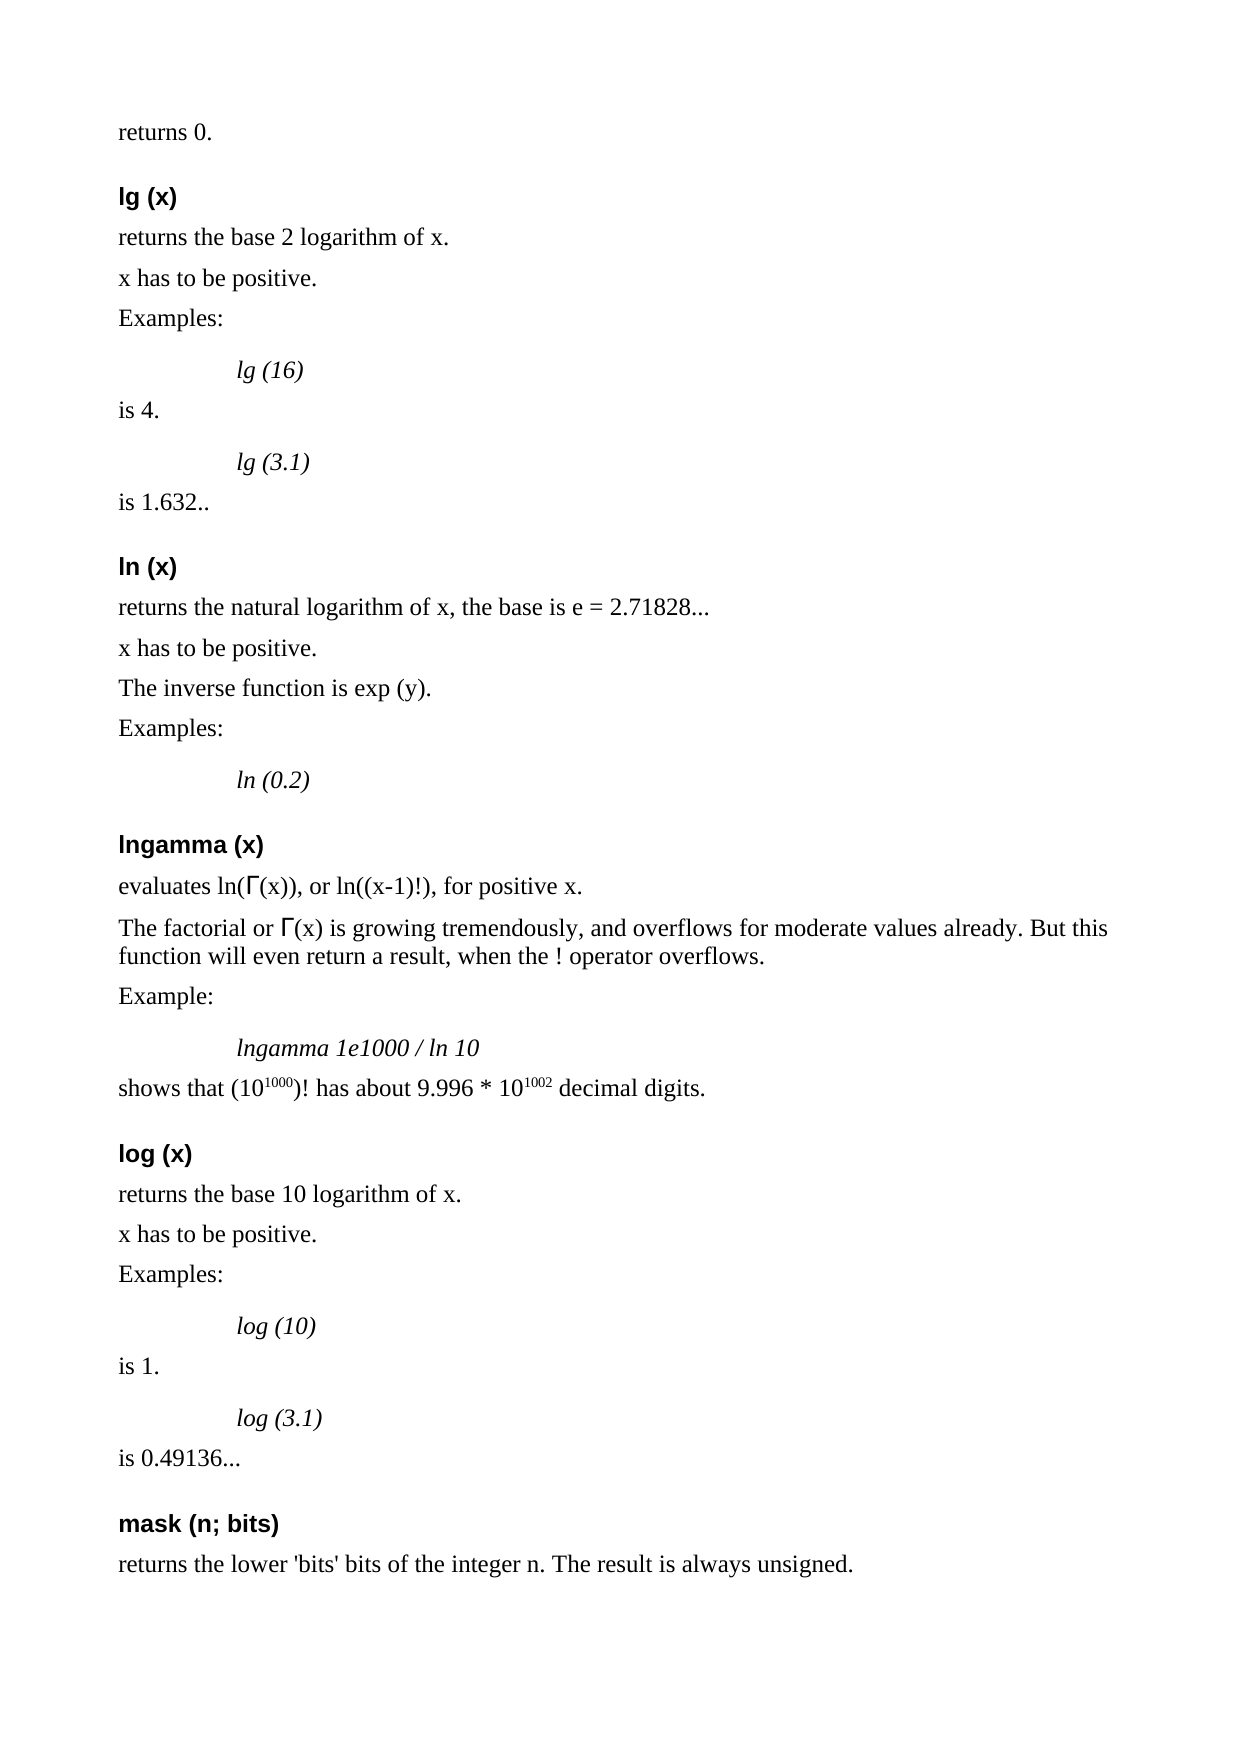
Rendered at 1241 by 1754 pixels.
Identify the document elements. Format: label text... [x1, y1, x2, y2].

text The factorial or Γ(x) is growing tremendously, and overflows for moderate values already. But this function will even return a result, when the ! operator overflows. [118, 913, 1122, 970]
text lg (16) [236, 356, 1122, 384]
subtitle lg (x) [118, 183, 1122, 211]
text x has to be positive. [118, 634, 1122, 661]
text returns the lower 'bits' bits of the integer n. The result is always unsigned. [118, 1550, 1122, 1578]
subtitle ln (x) [118, 553, 1122, 581]
subtitle lngamma (x) [118, 831, 1122, 859]
text Examples: [118, 714, 1122, 742]
text x has to be positive. [118, 264, 1122, 291]
text returns the natural logarithm of x, the base is e = 2.71828... [118, 593, 1122, 621]
text ln (0.2) [236, 766, 1122, 794]
text is 1.632.. [118, 488, 1122, 516]
text returns 0. [118, 118, 1122, 146]
text Examples: [118, 1260, 1122, 1288]
text is 1. [118, 1352, 1122, 1380]
subtitle mask (n; bits) [118, 1510, 1122, 1537]
text returns the base 2 logarithm of x. [118, 223, 1122, 251]
text is 4. [118, 396, 1122, 424]
text lngamma 1e1000 / ln 10 [236, 1034, 1122, 1062]
text The inverse function is exp (y). [118, 674, 1122, 702]
text is 0.49136... [118, 1444, 1122, 1472]
text log (10) [236, 1312, 1122, 1340]
text Examples: [118, 304, 1122, 332]
text Example: [118, 982, 1122, 1010]
text log (3.1) [236, 1404, 1122, 1432]
text x has to be positive. [118, 1220, 1122, 1248]
subtitle log (x) [118, 1140, 1122, 1167]
text lg (3.1) [236, 448, 1122, 476]
text evaluates ln(Γ(x)), or ln((x-1)!), for positive x. [118, 871, 1122, 901]
text shows that (101000)! has about 9.996 * 101002 decimal digits. [118, 1074, 1122, 1102]
text returns the base 10 logarithm of x. [118, 1180, 1122, 1208]
